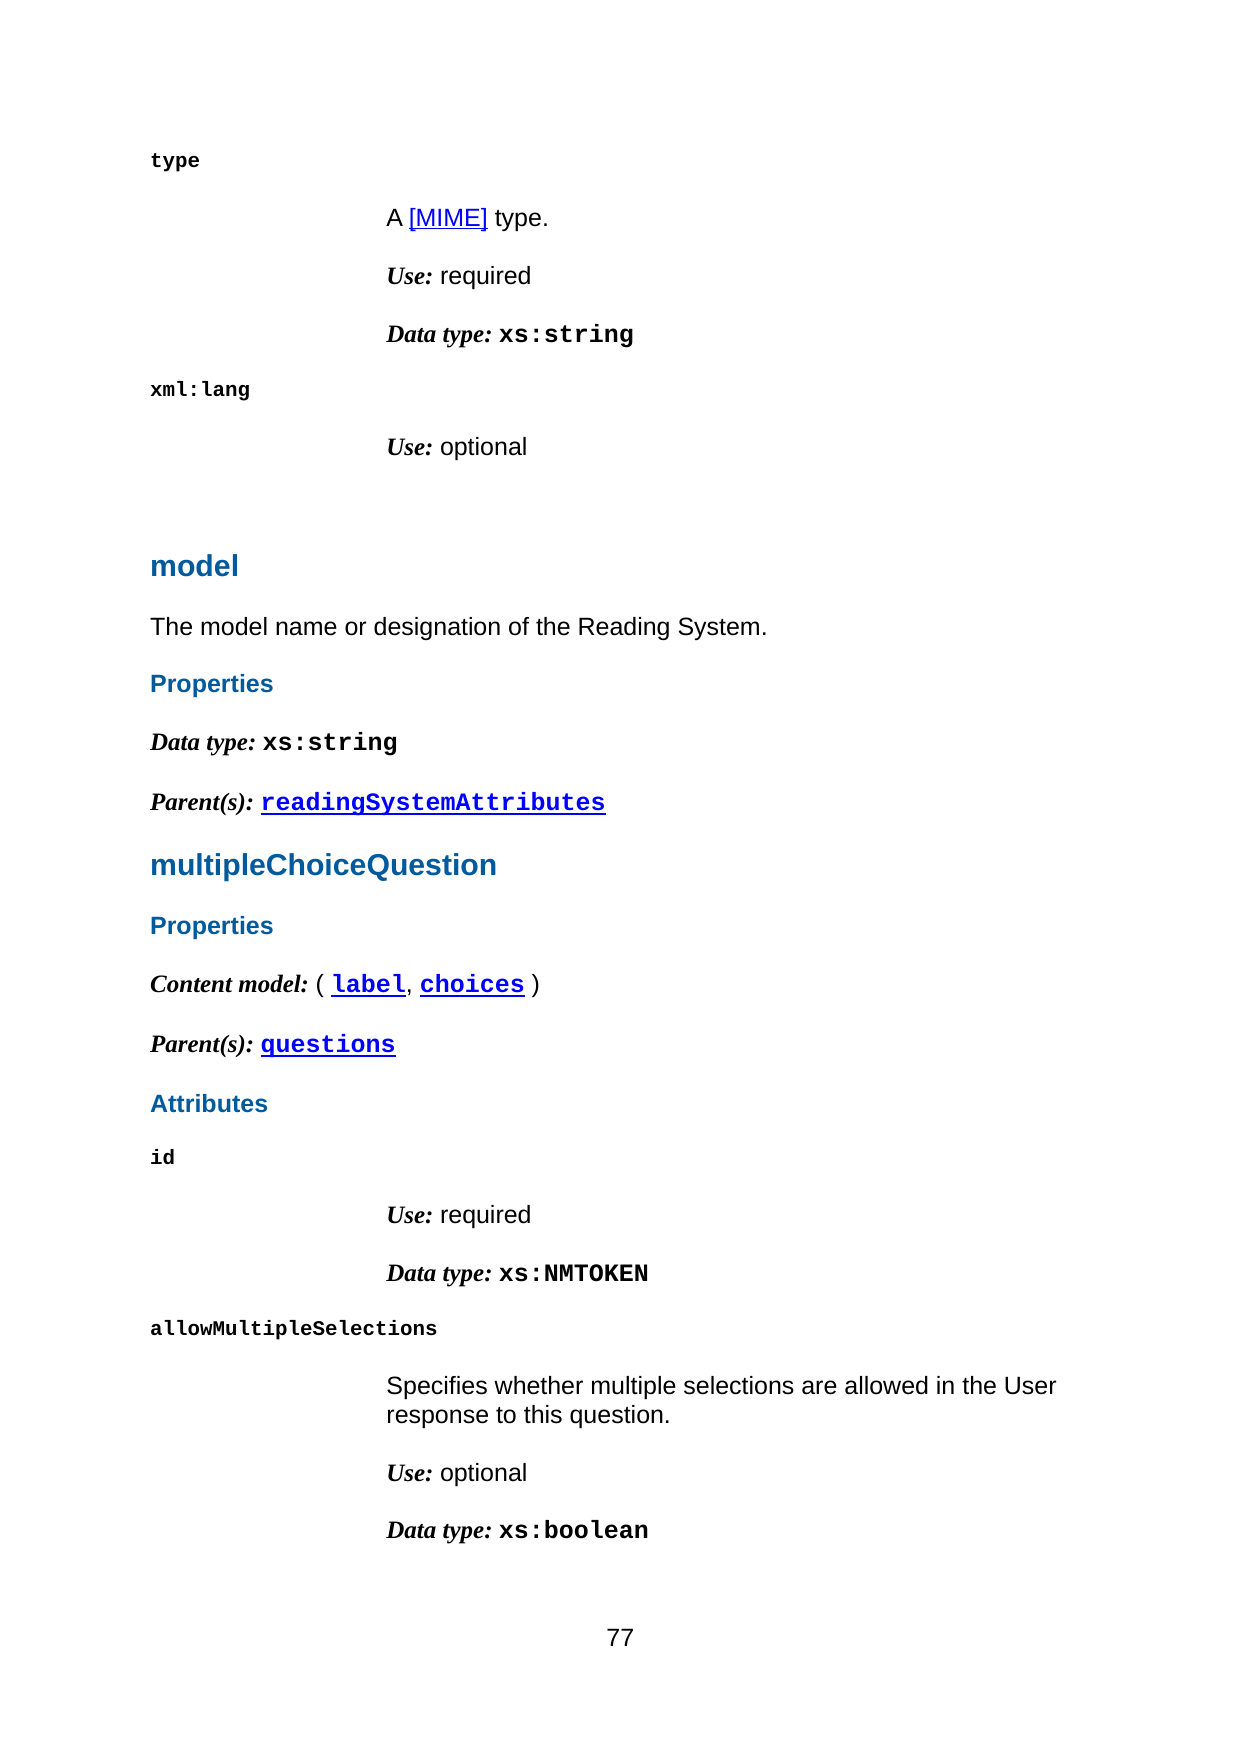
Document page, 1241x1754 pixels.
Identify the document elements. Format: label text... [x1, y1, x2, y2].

text Parent(s): readingSystemAttributes [150, 787, 1090, 818]
subtitle Properties [150, 669, 1090, 698]
text Parent(s): questions [150, 1029, 1090, 1060]
text Use: required [386, 1200, 1090, 1229]
text The model name or designation of the Reading System. [150, 611, 1090, 640]
subtitle multipleChoiceQuestion [150, 847, 1090, 882]
subtitle Properties [150, 911, 1090, 940]
text Specifies whether multiple selections are allowed in the User response to this question. [386, 1371, 1090, 1428]
text Use: optional [386, 432, 1090, 460]
text Use: required [386, 261, 1090, 289]
text xml:lang [150, 379, 1090, 402]
text type [150, 150, 1090, 174]
text Data type: xs:NMTOKEN [386, 1258, 1090, 1289]
text Data type: xs:boolean [386, 1516, 1090, 1546]
subtitle model [150, 547, 1090, 582]
text Data type: xs:string [386, 319, 1090, 349]
text Content model: ( label, choices ) [150, 969, 1090, 1000]
text Use: optional [386, 1457, 1090, 1486]
text id [150, 1147, 1090, 1171]
text A [MIME] type. [386, 203, 1090, 232]
text Data type: xs:string [150, 727, 1090, 758]
text allowMultipleSelections [150, 1318, 1090, 1342]
subtitle Attributes [150, 1089, 1090, 1118]
